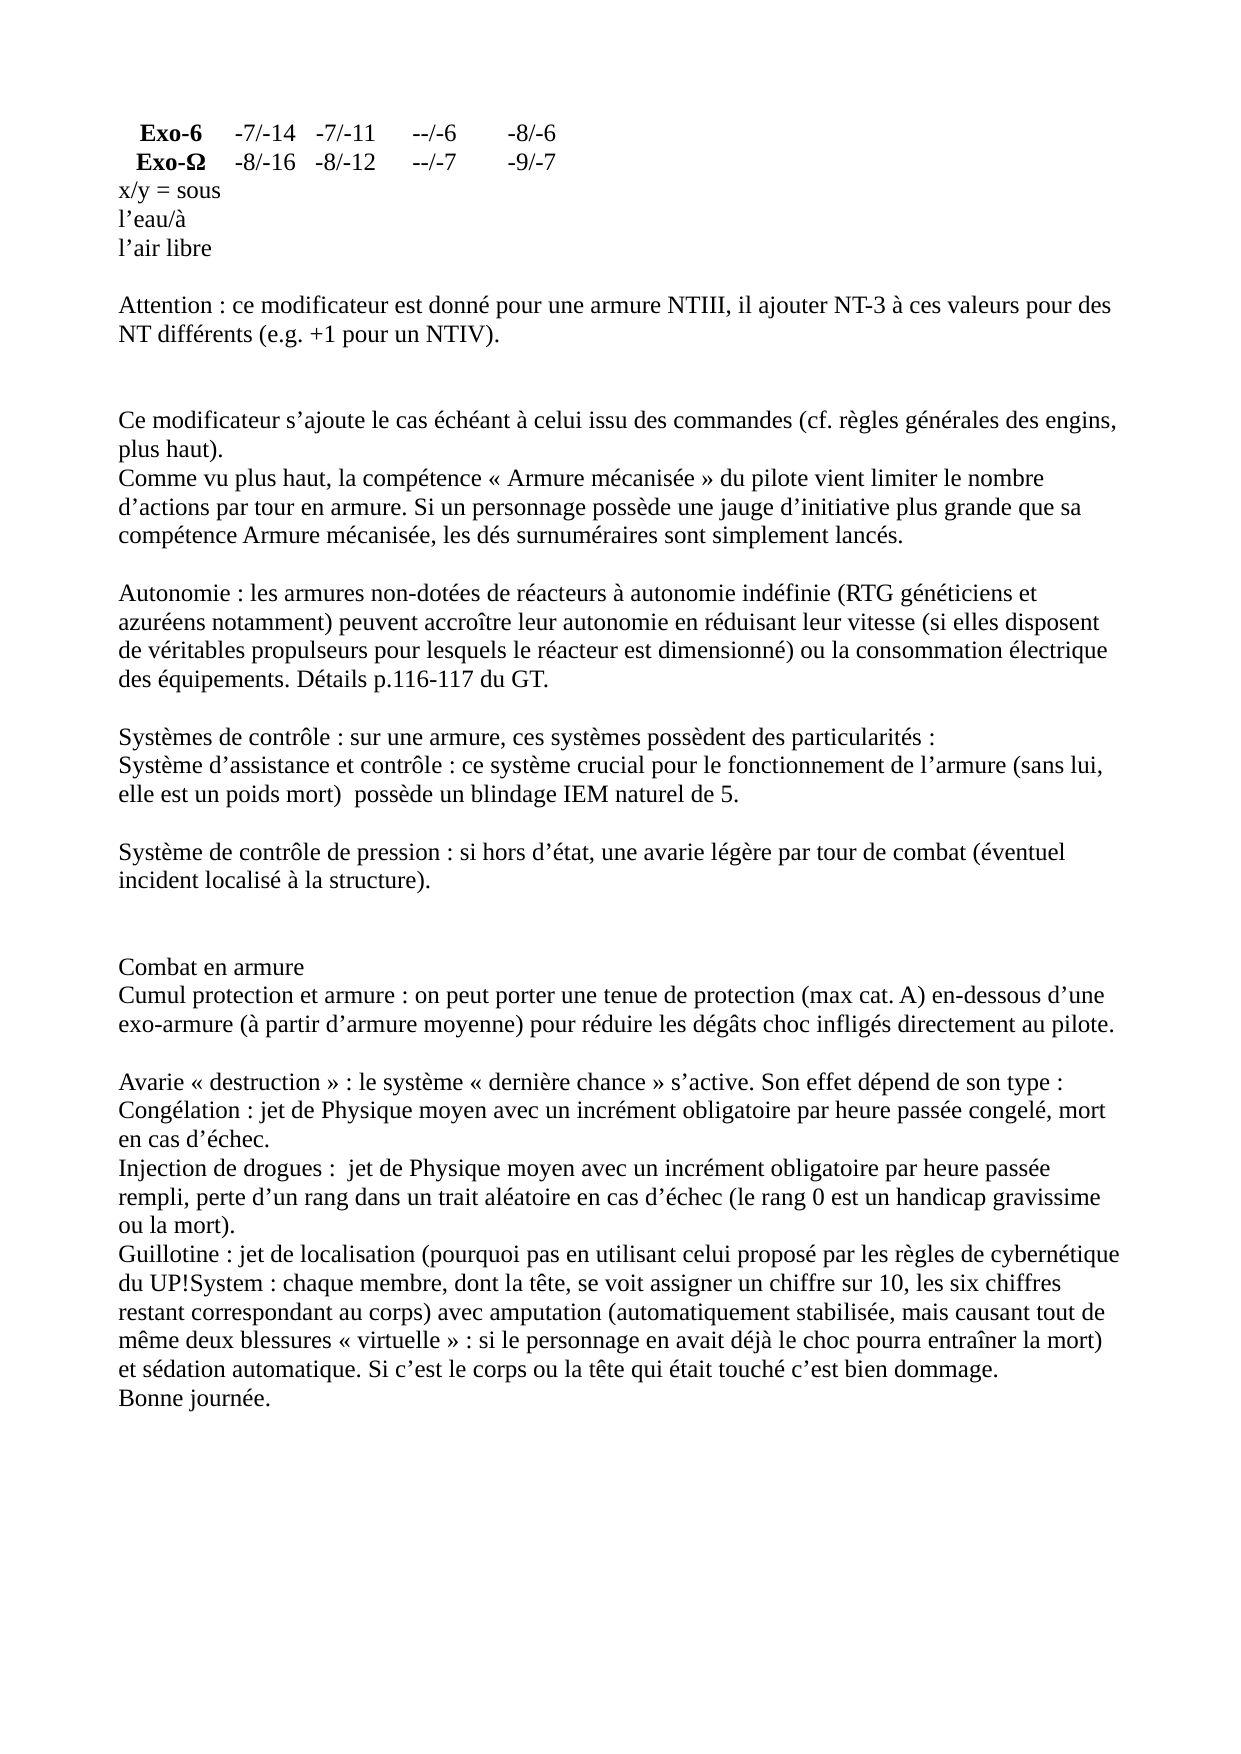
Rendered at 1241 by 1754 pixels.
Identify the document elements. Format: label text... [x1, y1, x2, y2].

table_cell -9/-7 [481, 147, 583, 176]
text Autonomie : les armures non-dotées de réacteurs à autonomie indéfinie (RTG généticiens et azuréens notamment) peuvent accroître leur autonomie en réduisant leur vitesse (si elles disposent de véritables propulseurs pour lesquels le réacteur est dimensionné) ou la consommation électrique des équipements. Détails p.116-117 du GT. [118, 578, 1122, 693]
text Combat en armure [118, 952, 1122, 981]
table_cell -7/-14 [227, 118, 303, 147]
table_cell --/-6 [388, 118, 481, 147]
text Comme vu plus haut, la compétence « Armure mécanisée » du pilote vient limiter le nombre d’actions par tour en armure. Si un personnage possède une jauge d’initiative plus grande que sa compétence Armure mécanisée, les dés surnuméraires sont simplement lancés. [118, 463, 1122, 549]
table_cell --/-7 [388, 147, 481, 176]
table_cell Exo-6 [115, 118, 227, 147]
text Bonne journée. [118, 1383, 1122, 1412]
table_cell [227, 176, 303, 262]
text Guillotine : jet de localisation (pourquoi pas en utilisant celui proposé par les règles de cybernétique du UP!System : chaque membre, dont la tête, se voit assigner un chiffre sur 10, les six chiffres restant correspondant au corps) avec amputation (automatiquement stabilisée, mais causant tout de même deux blessures « virtuelle » : si le personnage en avait déjà le choc pourra entraîner la mort) et sédation automatique. Si c’est le corps ou la tête qui était touché c’est bien dommage. [118, 1239, 1122, 1383]
table_cell [481, 176, 583, 262]
table_cell x/y = sous l’eau/à l’air libre [115, 176, 227, 262]
text Systèmes de contrôle : sur une armure, ces systèmes possèdent des particularités : [118, 722, 1122, 751]
table_cell -7/-11 [304, 118, 388, 147]
text Avarie « destruction » : le système « dernière chance » s’active. Son effet dépend de son type : [118, 1067, 1122, 1096]
table_cell -8/-6 [481, 118, 583, 147]
table_cell Exo-Ω [115, 147, 227, 176]
text Congélation : jet de Physique moyen avec un incrément obligatoire par heure passée congelé, mort en cas d’échec. [118, 1096, 1122, 1153]
text Cumul protection et armure : on peut porter une tenue de protection (max cat. A) en-dessous d’une exo-armure (à partir d’armure moyenne) pour réduire les dégâts choc infligés directement au pilote. [118, 981, 1122, 1038]
text Ce modificateur s’ajoute le cas échéant à celui issu des commandes (cf. règles générales des engins, plus haut). [118, 406, 1122, 463]
text Injection de drogues : jet de Physique moyen avec un incrément obligatoire par heure passée rempli, perte d’un rang dans un trait aléatoire en cas d’échec (le rang 0 est un handicap gravissime ou la mort). [118, 1153, 1122, 1239]
table_cell [304, 176, 388, 262]
text Système de contrôle de pression : si hors d’état, une avarie légère par tour de combat (éventuel incident localisé à la structure). [118, 837, 1122, 894]
table_cell -8/-16 [227, 147, 303, 176]
table_cell -8/-12 [304, 147, 388, 176]
table_cell [388, 176, 481, 262]
text Attention : ce modificateur est donné pour une armure NTIII, il ajouter NT-3 à ces valeurs pour des NT différents (e.g. +1 pour un NTIV). [118, 291, 1122, 348]
text Système d’assistance et contrôle : ce système crucial pour le fonctionnement de l’armure (sans lui, elle est un poids mort) possède un blindage IEM naturel de 5. [118, 751, 1122, 808]
